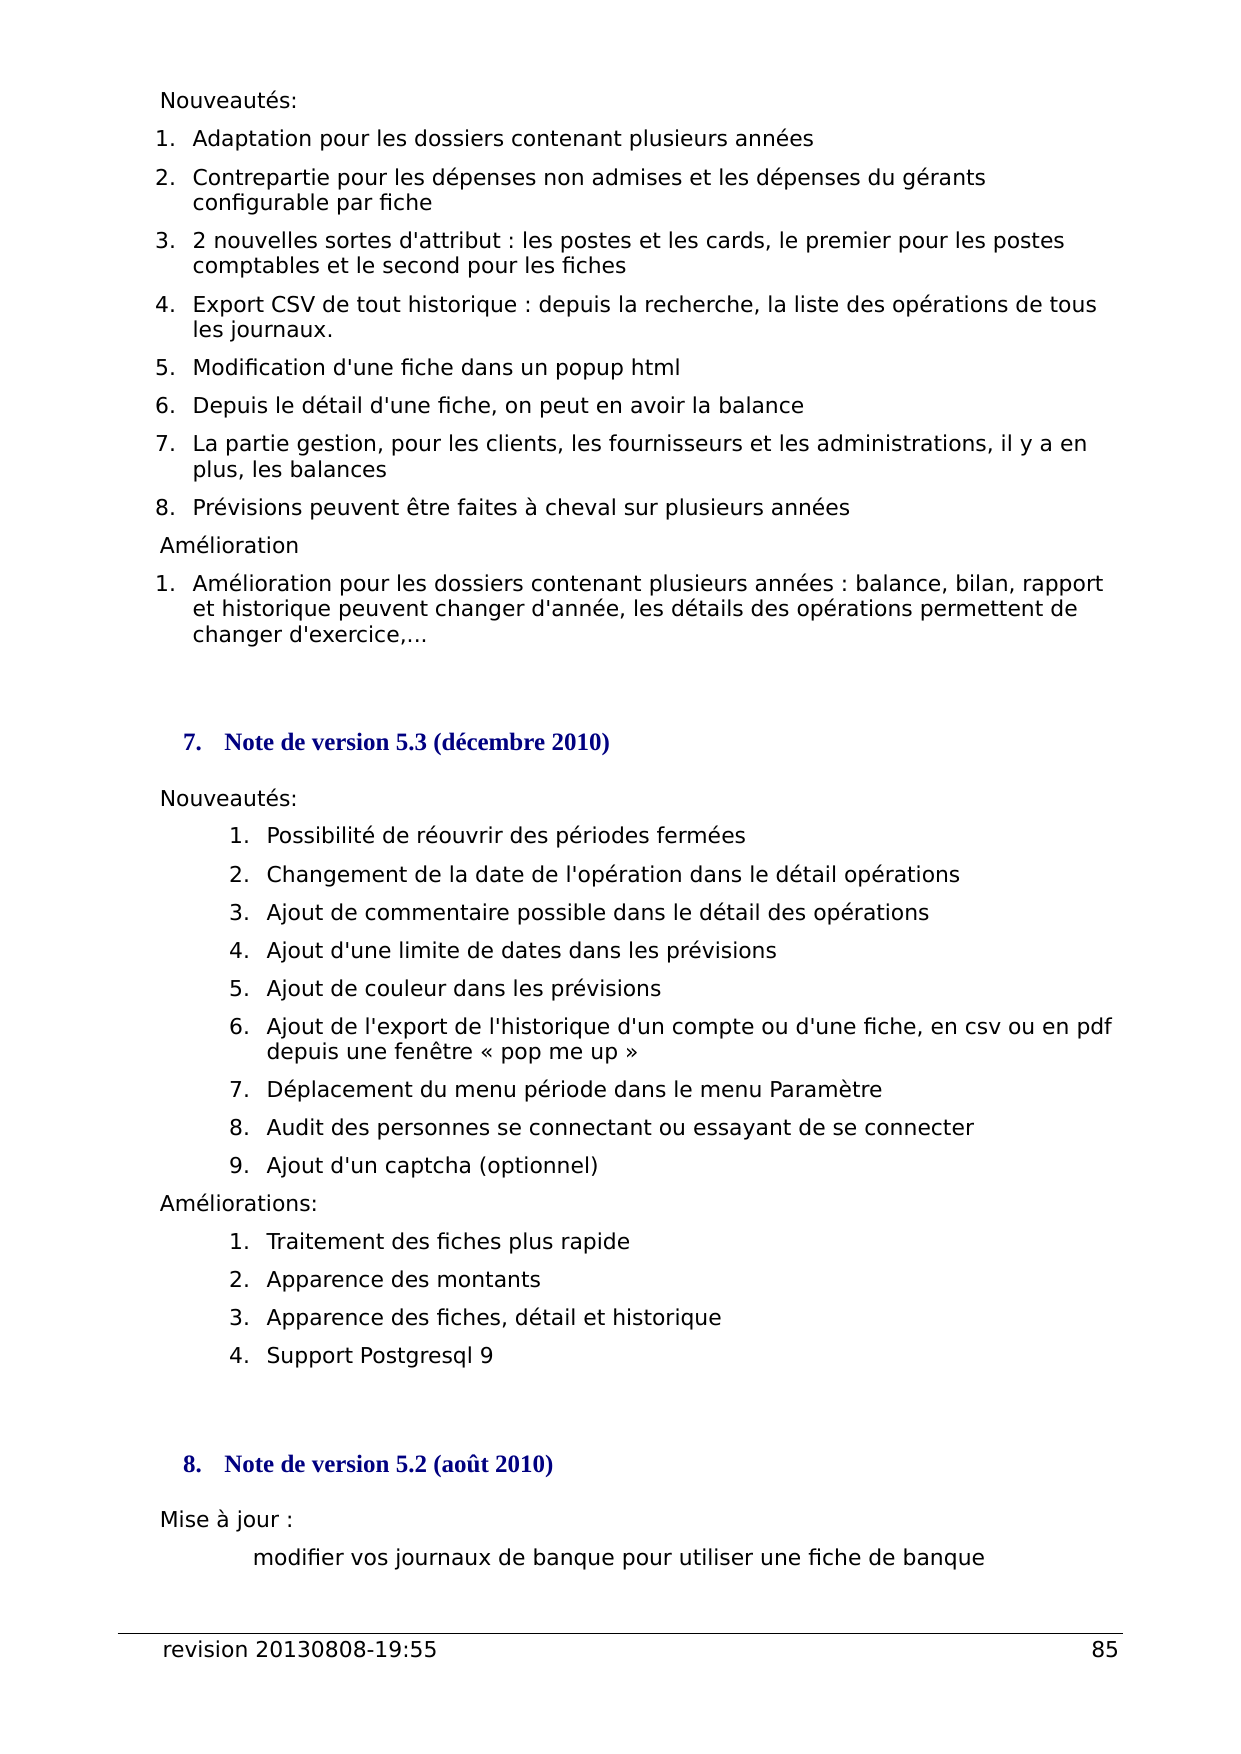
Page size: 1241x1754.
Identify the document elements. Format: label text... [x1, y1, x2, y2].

text Nouveautés: [159, 88, 1123, 114]
text Nouveautés: [159, 786, 1123, 811]
list Export CSV de tout historique : depuis la recherche, la liste des opérations de tous les journaux. [155, 292, 1123, 343]
list Apparence des fiches, détail et historique [229, 1305, 1123, 1331]
list Support Postgresql 9 [229, 1343, 1123, 1369]
text Mise à jour : [159, 1507, 1123, 1533]
list Prévisions peuvent être faites à cheval sur plusieurs années [155, 495, 1123, 520]
list Amélioration pour les dossiers contenant plusieurs années : balance, bilan, rapport et historique peuvent changer d'année, les détails des opérations permettent de changer d'exercice,... [155, 571, 1123, 647]
list Apparence des montants [229, 1267, 1123, 1293]
subtitle Note de version 5.2 (août 2010) [177, 1449, 1123, 1478]
list Ajout d'un captcha (optionnel) [229, 1153, 1123, 1179]
text Amélioration [159, 533, 1123, 558]
list Ajout d'une limite de dates dans les prévisions [229, 938, 1123, 963]
list Modification d'une fiche dans un popup html [155, 355, 1123, 381]
list Depuis le détail d'une fiche, on peut en avoir la balance [155, 393, 1123, 419]
list La partie gestion, pour les clients, les fournisseurs et les administrations, il y a en plus, les balances [155, 431, 1123, 482]
list Ajout de commentaire possible dans le détail des opérations [229, 900, 1123, 925]
list Possibilité de réouvrir des périodes fermées [229, 824, 1123, 849]
list Changement de la date de l'opération dans le détail opérations [229, 862, 1123, 887]
list Contrepartie pour les dépenses non admises et les dépenses du gérants configurable par fiche [155, 164, 1123, 216]
list Déplacement du menu période dans le menu Paramètre [229, 1077, 1123, 1103]
list Audit des personnes se connectant ou essayant de se connecter [229, 1115, 1123, 1141]
list Traitement des fiches plus rapide [229, 1229, 1123, 1255]
list Ajout de l'export de l'historique d'un compte ou d'une fiche, en csv ou en pdf depuis une fenêtre « pop me up » [229, 1014, 1123, 1065]
text Améliorations: [159, 1191, 1123, 1217]
list Ajout de couleur dans les prévisions [229, 976, 1123, 1001]
list 2 nouvelles sortes d'attribut : les postes et les cards, le premier pour les postes comptables et le second pour les fiches [155, 228, 1123, 279]
text modifier vos journaux de banque pour utiliser une fiche de banque [159, 1545, 1123, 1571]
subtitle Note de version 5.3 (décembre 2010) [177, 727, 1123, 756]
list Adaptation pour les dossiers contenant plusieurs années [155, 127, 1123, 152]
